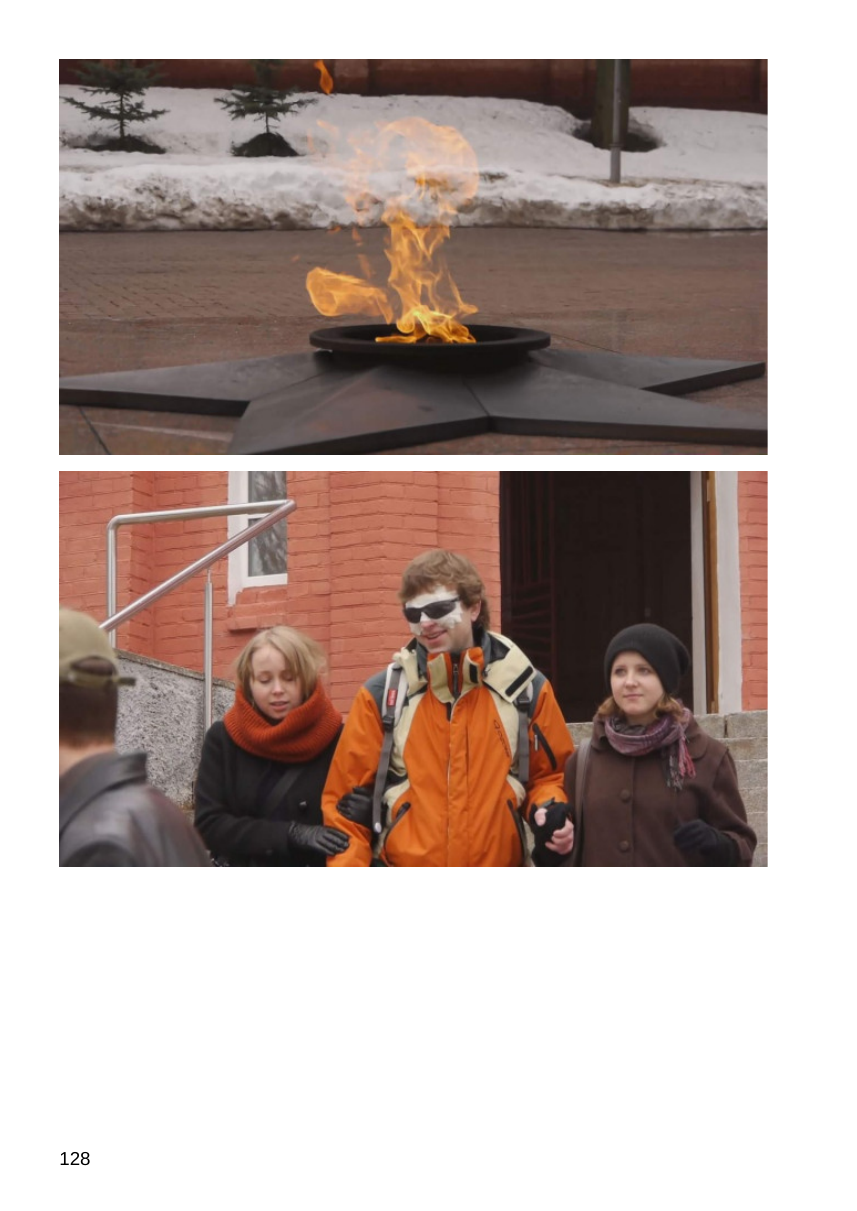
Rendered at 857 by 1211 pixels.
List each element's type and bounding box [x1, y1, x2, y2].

picture [59, 471, 768, 867]
